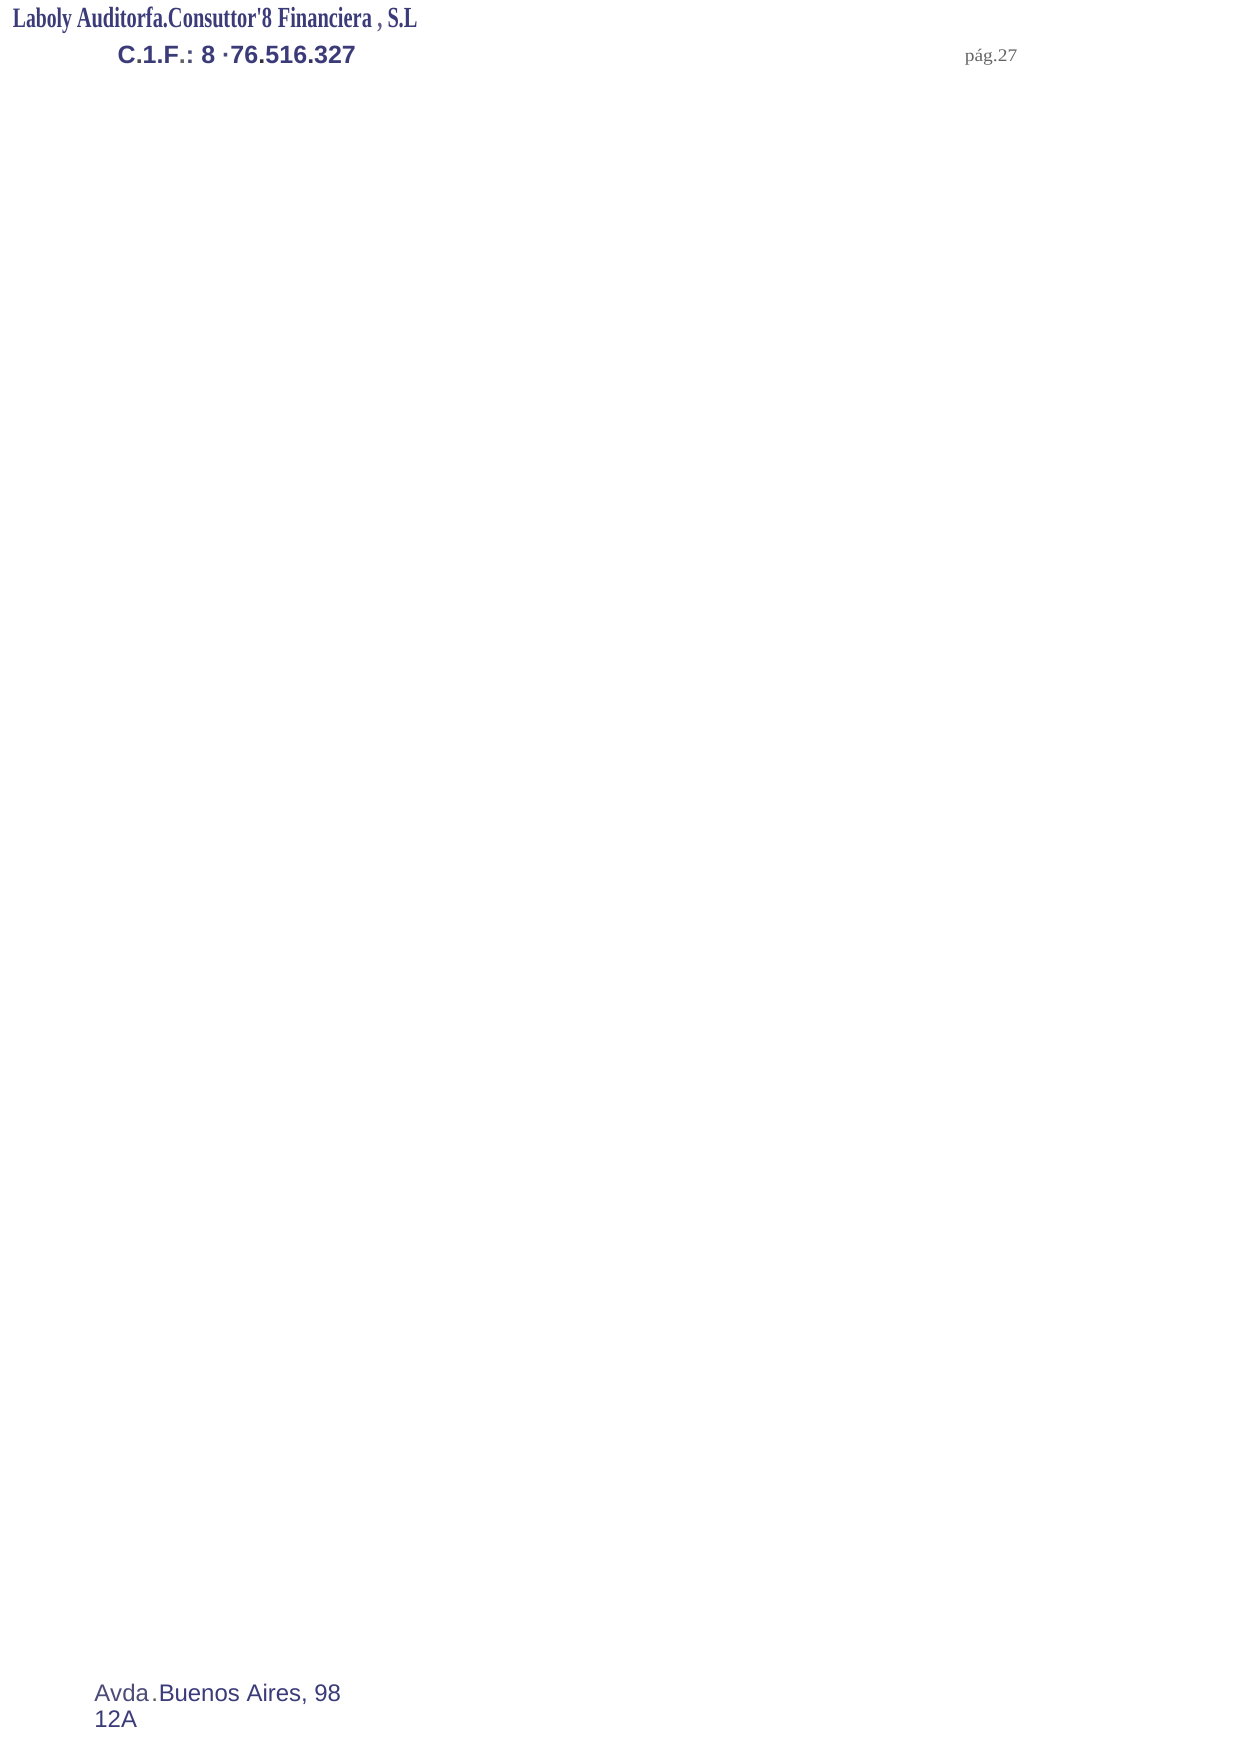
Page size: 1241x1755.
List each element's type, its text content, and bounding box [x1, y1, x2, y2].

text pág.27 [964, 45, 1203, 65]
text C.1.F.: 8 ·76.516.327 [43, 39, 430, 68]
subtitle Laboly Auditorfa.Consuttor'8 Financiera , S.L [0, 0, 430, 33]
